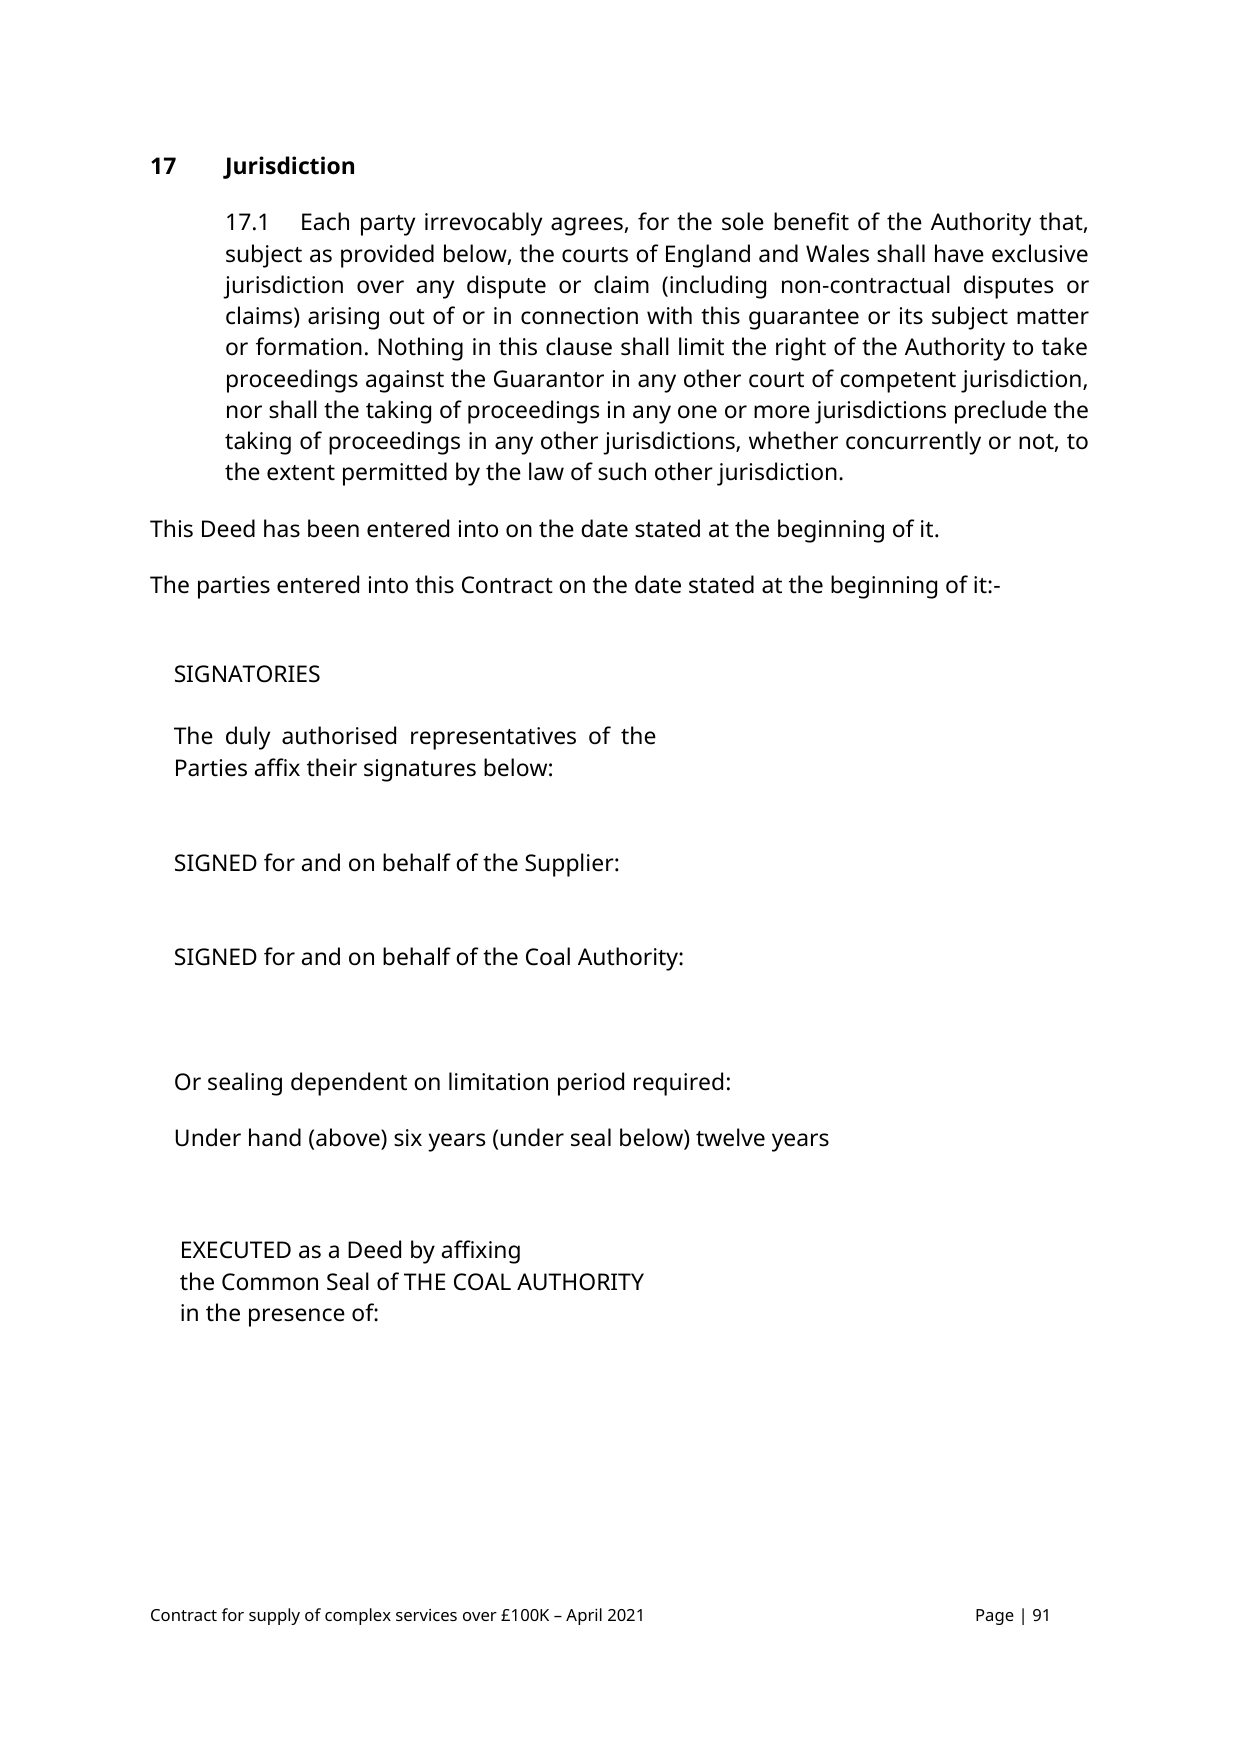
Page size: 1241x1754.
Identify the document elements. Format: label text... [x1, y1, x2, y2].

text in the presence of: [179, 1297, 1090, 1328]
subtitle Each party irrevocably agrees, for the sole benefit of the Authority that, subject as provided below, the courts of England and Wales shall have exclusive jurisdiction over any dispute or claim (including non-contractual disputes or claims) arising out of or in connection with this guarantee or its subject matter or formation. Nothing in this clause shall limit the right of the Authority to take proceedings against the Guarantor in any other court of competent jurisdiction, nor shall the taking of proceedings in any one or more jurisdictions preclude the taking of proceedings in any other jurisdictions, whether concurrently or not, to the extent permitted by the law of such other jurisdiction. [225, 206, 1090, 487]
text The parties entered into this Contract on the date stated at the beginning of it:- [150, 569, 1090, 600]
table_cell [668, 815, 704, 847]
text Or sealing dependent on limitation period required: [150, 1066, 1090, 1097]
table_cell [704, 657, 1090, 814]
table_cell [704, 815, 1090, 847]
table_header [664, 625, 699, 657]
table_header [699, 625, 1090, 657]
subtitle Jurisdiction [150, 150, 1090, 181]
table_header [162, 625, 664, 657]
text SIGNED for and on behalf of the Supplier: [150, 847, 1090, 878]
text SIGNED for and on behalf of the Coal Authority: [150, 941, 1090, 972]
table_cell SIGNATORIES The duly authorised representatives of the Parties affix their signatures below: [162, 657, 668, 814]
text This Deed has been entered into on the date stated at the beginning of it. [150, 512, 1090, 544]
table_cell [162, 815, 668, 847]
text EXECUTED as a Deed by affixing [179, 1234, 1090, 1266]
text Under hand (above) six years (under seal below) twelve years [150, 1122, 1090, 1153]
table_cell [668, 657, 704, 814]
text the Common Seal of THE COAL AUTHORITY [179, 1266, 1090, 1297]
